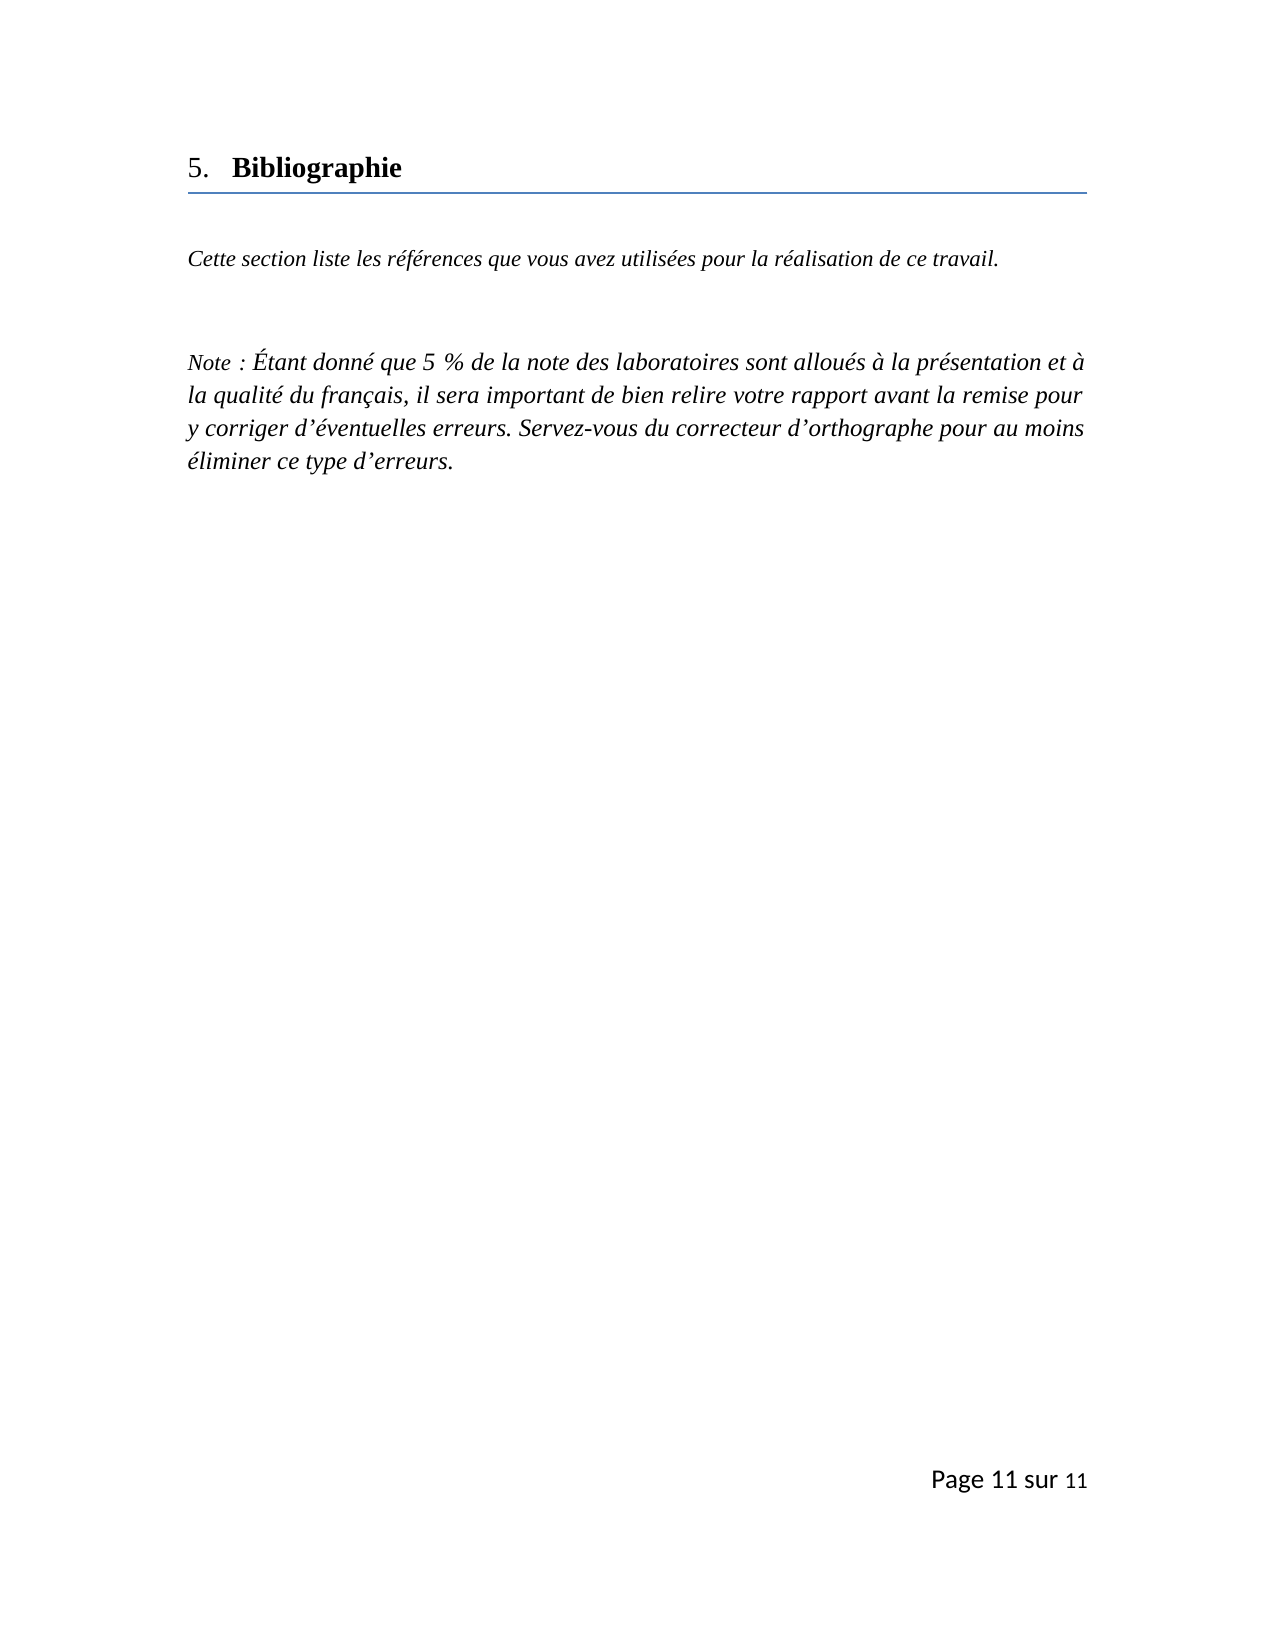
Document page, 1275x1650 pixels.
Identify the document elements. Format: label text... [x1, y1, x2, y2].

text Note : Étant donné que 5 % de la note des laboratoires sont alloués à la présentation et à la qualité du français, il sera important de bien relire votre rapport avant la remise pour y corriger d’éventuelles erreurs. Servez-vous du correcteur d’orthographe pour au moins éliminer ce type d’erreurs. [187, 347, 1087, 475]
subtitle Bibliographie [187, 150, 1087, 194]
text Cette section liste les références que vous avez utilisées pour la réalisation de ce travail. [187, 245, 1087, 271]
